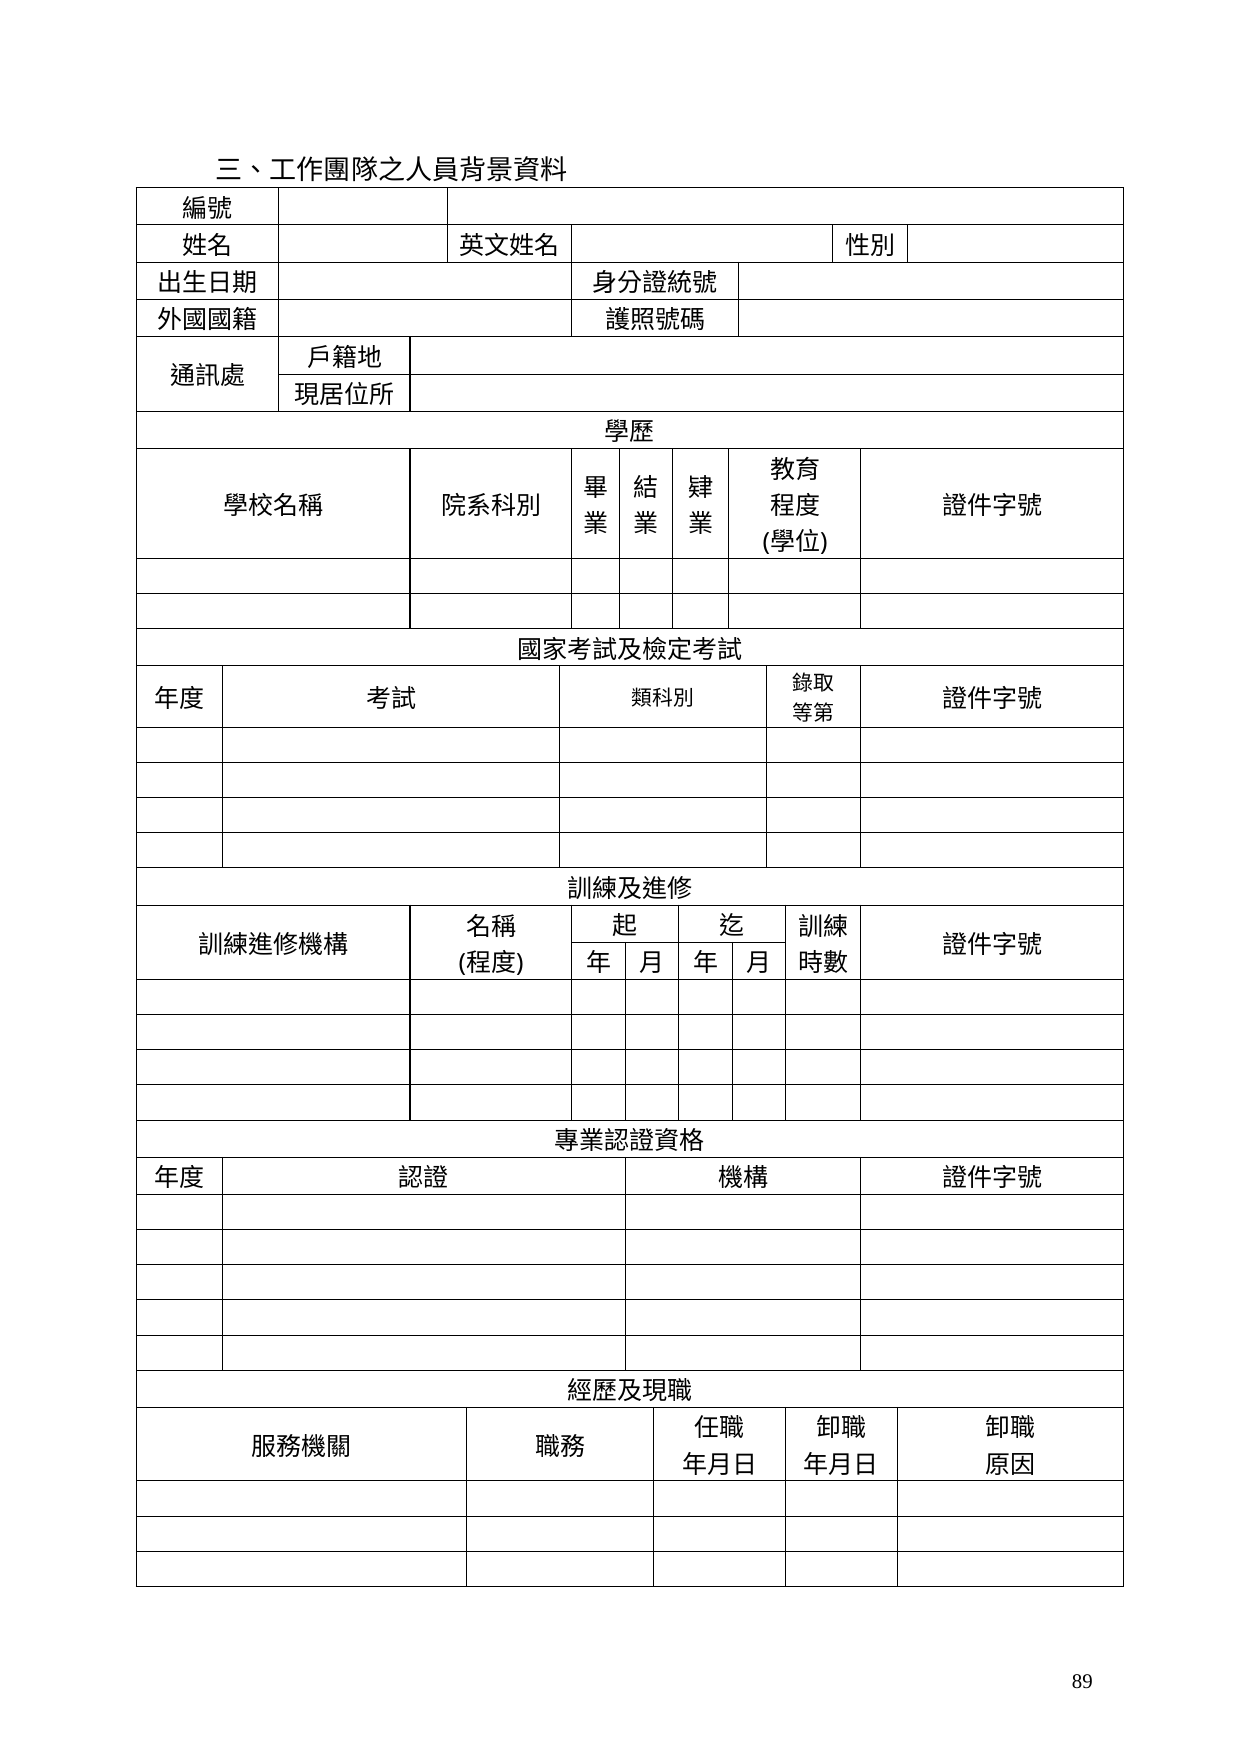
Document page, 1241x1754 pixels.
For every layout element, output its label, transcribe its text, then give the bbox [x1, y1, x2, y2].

table_cell [137, 833, 222, 867]
table_cell [733, 980, 785, 1014]
table_cell [137, 1230, 222, 1264]
table_cell [467, 1481, 653, 1516]
table_cell 證件字號 [861, 906, 1123, 979]
table_cell [626, 1300, 860, 1334]
table_header [448, 188, 1123, 224]
table_cell [733, 1085, 785, 1119]
table_cell 畢業 [572, 449, 619, 558]
table_cell [137, 1050, 409, 1084]
table_cell [729, 559, 860, 593]
table_cell [137, 1265, 222, 1299]
table_cell [467, 1517, 653, 1551]
table_cell 迄 [679, 906, 785, 942]
table_cell [861, 1265, 1123, 1299]
table_cell [572, 1015, 625, 1049]
table_cell 月 [733, 943, 785, 979]
table_cell 專業認證資格 [137, 1121, 1123, 1157]
table_cell [786, 1481, 897, 1516]
table_cell 訓練時數 [786, 906, 860, 979]
table_cell 年 [679, 943, 732, 979]
table_cell [786, 1085, 860, 1119]
table_cell [861, 728, 1123, 762]
table_cell [861, 833, 1123, 867]
table_cell [223, 728, 559, 762]
table_cell [620, 559, 672, 593]
table_cell [137, 1552, 466, 1586]
table_cell [223, 1195, 625, 1229]
table_cell [411, 337, 1123, 373]
table_cell [137, 1336, 222, 1369]
table_cell 訓練及進修 [137, 868, 1123, 904]
table_cell [898, 1552, 1123, 1586]
table_cell [861, 798, 1123, 832]
table_cell [733, 1050, 785, 1084]
table_cell [620, 594, 672, 628]
table_cell 月 [626, 943, 678, 979]
table_cell [279, 300, 571, 336]
table_cell 院系科別 [411, 449, 571, 558]
table_cell 名稱 (程度) [411, 906, 571, 979]
table_cell 證件字號 [861, 1158, 1123, 1194]
table_cell [137, 728, 222, 762]
table_cell [861, 559, 1123, 593]
table_cell [861, 1015, 1123, 1049]
table_cell [223, 1230, 625, 1264]
table_cell [137, 980, 409, 1014]
table_cell [679, 1085, 732, 1119]
table_cell [223, 833, 559, 867]
table_cell [560, 763, 766, 797]
table_cell 起 [572, 906, 678, 942]
table_cell [861, 1336, 1123, 1369]
table_cell [572, 559, 619, 593]
table_cell [137, 798, 222, 832]
table_cell [861, 594, 1123, 628]
table_cell 證件字號 [861, 449, 1123, 558]
table_cell 出生日期 [137, 263, 278, 299]
table_cell 職務 [467, 1408, 653, 1480]
table_cell [411, 375, 1123, 411]
table_cell [626, 1230, 860, 1264]
table_cell [908, 225, 1123, 262]
text 三、工作團隊之人員背景資料 [148, 148, 1092, 187]
table_cell [572, 594, 619, 628]
table_cell 身分證統號 [572, 263, 738, 299]
table_cell [673, 594, 728, 628]
table_cell [673, 559, 728, 593]
table_cell 外國國籍 [137, 300, 278, 336]
table_cell 經歷及現職 [137, 1371, 1123, 1407]
table_cell 通訊處 [137, 337, 278, 411]
table_cell 結業 [620, 449, 672, 558]
table_cell [786, 980, 860, 1014]
table_cell 機構 [626, 1158, 860, 1194]
table_cell [137, 1517, 466, 1551]
table_cell [560, 833, 766, 867]
table_cell 學校名稱 [137, 449, 409, 558]
table_cell [572, 1085, 625, 1119]
table_cell 證件字號 [861, 666, 1123, 727]
table_cell [739, 300, 1123, 336]
table_cell [411, 594, 571, 628]
table_cell [739, 263, 1123, 299]
table_cell [411, 980, 571, 1014]
table_cell [767, 798, 860, 832]
table_cell [786, 1517, 897, 1551]
table_cell [767, 763, 860, 797]
table_cell [861, 980, 1123, 1014]
table_cell [279, 263, 571, 299]
table_cell 年度 [137, 1158, 222, 1194]
table_cell [626, 1085, 678, 1119]
table_cell [626, 1195, 860, 1229]
table_cell [137, 1015, 409, 1049]
table_cell [861, 1300, 1123, 1334]
table_header 編號 [137, 188, 278, 224]
table_cell [626, 1265, 860, 1299]
table_cell [767, 728, 860, 762]
table_cell [861, 1050, 1123, 1084]
table_cell [137, 559, 409, 593]
table_cell [223, 798, 559, 832]
table_cell [786, 1015, 860, 1049]
table_cell [626, 980, 678, 1014]
table_cell 年度 [137, 666, 222, 727]
table_cell 肄業 [673, 449, 728, 558]
table_cell [679, 980, 732, 1014]
table_cell 卸職 年月日 [786, 1408, 897, 1480]
table_cell [137, 1195, 222, 1229]
table_cell [411, 1085, 571, 1119]
table_cell [560, 798, 766, 832]
table_cell [861, 1085, 1123, 1119]
table_cell [861, 1230, 1123, 1264]
table_cell 教育 程度 (學位) [729, 449, 860, 558]
table_cell [223, 1336, 625, 1369]
table_cell [137, 1085, 409, 1119]
table_cell [411, 1050, 571, 1084]
table_cell [223, 1265, 625, 1299]
table_cell [626, 1336, 860, 1369]
table_cell [679, 1050, 732, 1084]
table_cell 認證 [223, 1158, 625, 1194]
table_cell [572, 1050, 625, 1084]
table_cell 姓名 [137, 225, 278, 262]
table_cell [560, 728, 766, 762]
table_cell [411, 559, 571, 593]
table_cell 年 [572, 943, 625, 979]
table_cell [223, 1300, 625, 1334]
table_cell 服務機關 [137, 1408, 466, 1480]
table_cell 學歷 [137, 412, 1123, 448]
table_cell [626, 1015, 678, 1049]
table_cell 錄取 等第 [767, 666, 860, 727]
table_cell [223, 763, 559, 797]
table_cell [679, 1015, 732, 1049]
table_cell [137, 594, 409, 628]
table_cell [861, 1195, 1123, 1229]
table_cell [137, 763, 222, 797]
table_cell 性別 [833, 225, 907, 262]
table_cell [861, 763, 1123, 797]
table_cell 護照號碼 [572, 300, 738, 336]
table_cell 類科別 [560, 666, 766, 727]
table_header [279, 188, 447, 224]
table_cell [898, 1517, 1123, 1551]
table_cell 現居位所 [279, 375, 409, 411]
table_cell [898, 1481, 1123, 1516]
table_cell 戶籍地 [279, 337, 409, 373]
table_cell 英文姓名 [448, 225, 571, 262]
table_cell [786, 1552, 897, 1586]
table_cell 任職 年月日 [654, 1408, 785, 1480]
table_cell [786, 1050, 860, 1084]
table_cell [654, 1517, 785, 1551]
table_cell [733, 1015, 785, 1049]
table_cell [411, 1015, 571, 1049]
table_cell [654, 1552, 785, 1586]
table_cell [572, 980, 625, 1014]
table_cell [137, 1300, 222, 1334]
table_cell 國家考試及檢定考試 [137, 629, 1123, 665]
table_cell [279, 225, 447, 262]
table_cell [654, 1481, 785, 1516]
table_cell [137, 1481, 466, 1516]
table_cell 考試 [223, 666, 559, 727]
table_cell 訓練進修機構 [137, 906, 409, 979]
table_cell [729, 594, 860, 628]
table_cell [572, 225, 832, 262]
table_cell 卸職 原因 [898, 1408, 1123, 1480]
table_cell [626, 1050, 678, 1084]
table_cell [767, 833, 860, 867]
table_cell [467, 1552, 653, 1586]
